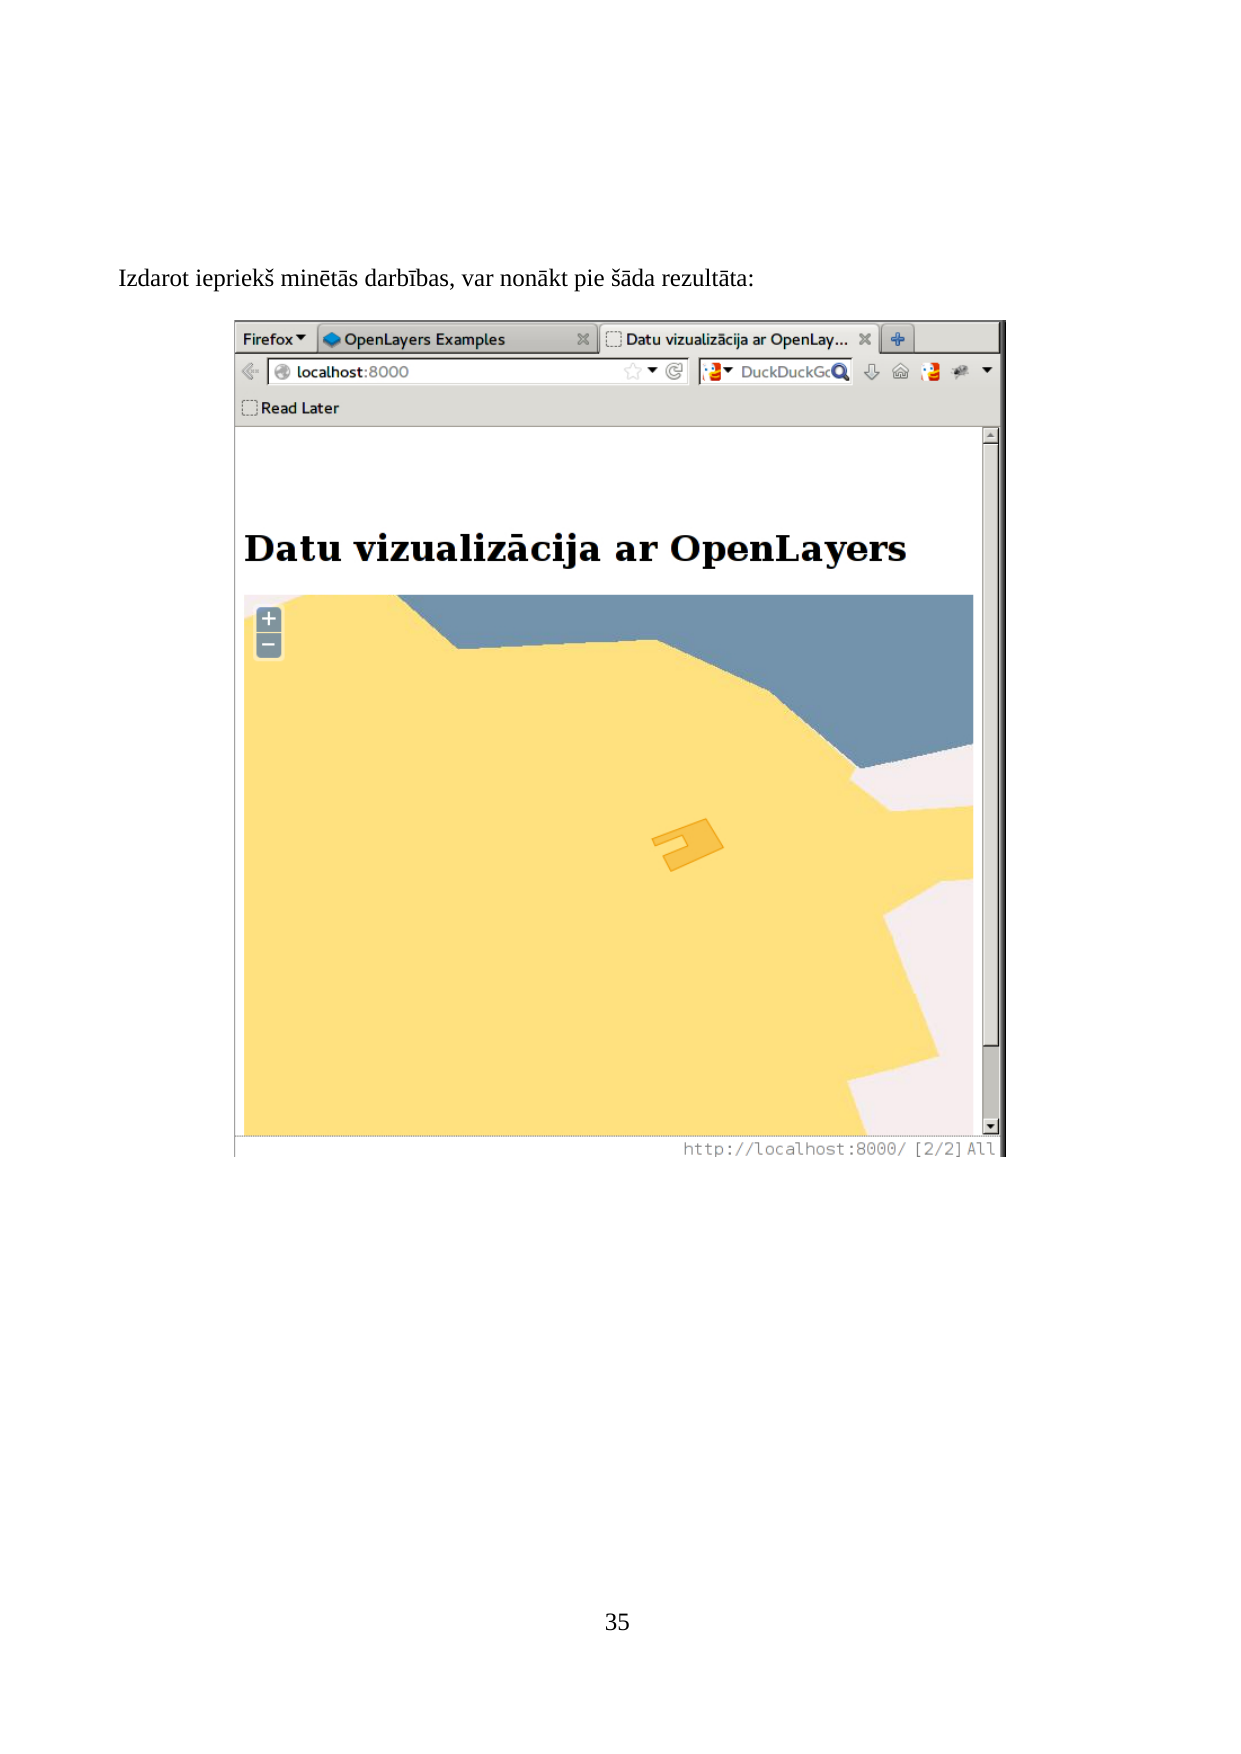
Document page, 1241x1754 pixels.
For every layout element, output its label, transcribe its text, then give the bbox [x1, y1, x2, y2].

text Izdarot iepriekš minētās darbības, var nonākt pie šāda rezultāta: [118, 263, 1122, 291]
picture [234, 320, 1006, 1157]
